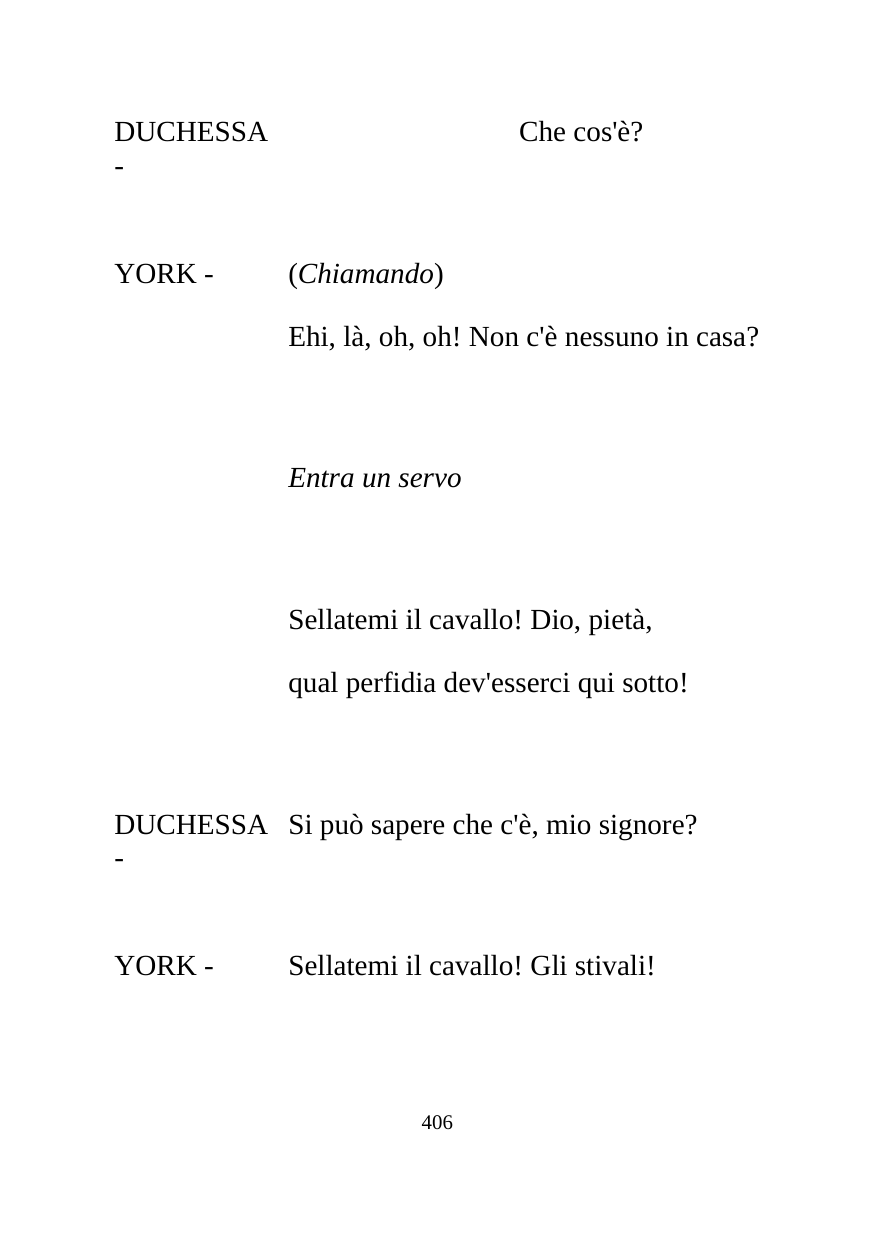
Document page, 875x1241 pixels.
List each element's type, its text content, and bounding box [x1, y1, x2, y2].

table_cell Entra un servo [280, 453, 768, 594]
table_cell (Chiamando) Ehi, là, oh, oh! Non c'è nessuno in casa? [280, 248, 768, 453]
table_cell YORK - [106, 941, 280, 1019]
table_cell Sellatemi il cavallo! Gli stivali! [280, 941, 768, 1019]
table_cell Che cos'è? [280, 106, 768, 248]
table_cell Sellatemi il cavallo! Dio, pietà, qual perfidia dev'esserci qui sotto! [280, 594, 768, 799]
table_cell [106, 453, 280, 594]
table_cell Si può sapere che c'è, mio signore? [280, 799, 768, 941]
table_cell [106, 594, 280, 799]
table_cell DUCHESSA - [106, 799, 280, 941]
table_cell DUCHESSA - [106, 106, 280, 248]
table_cell YORK - [106, 248, 280, 453]
